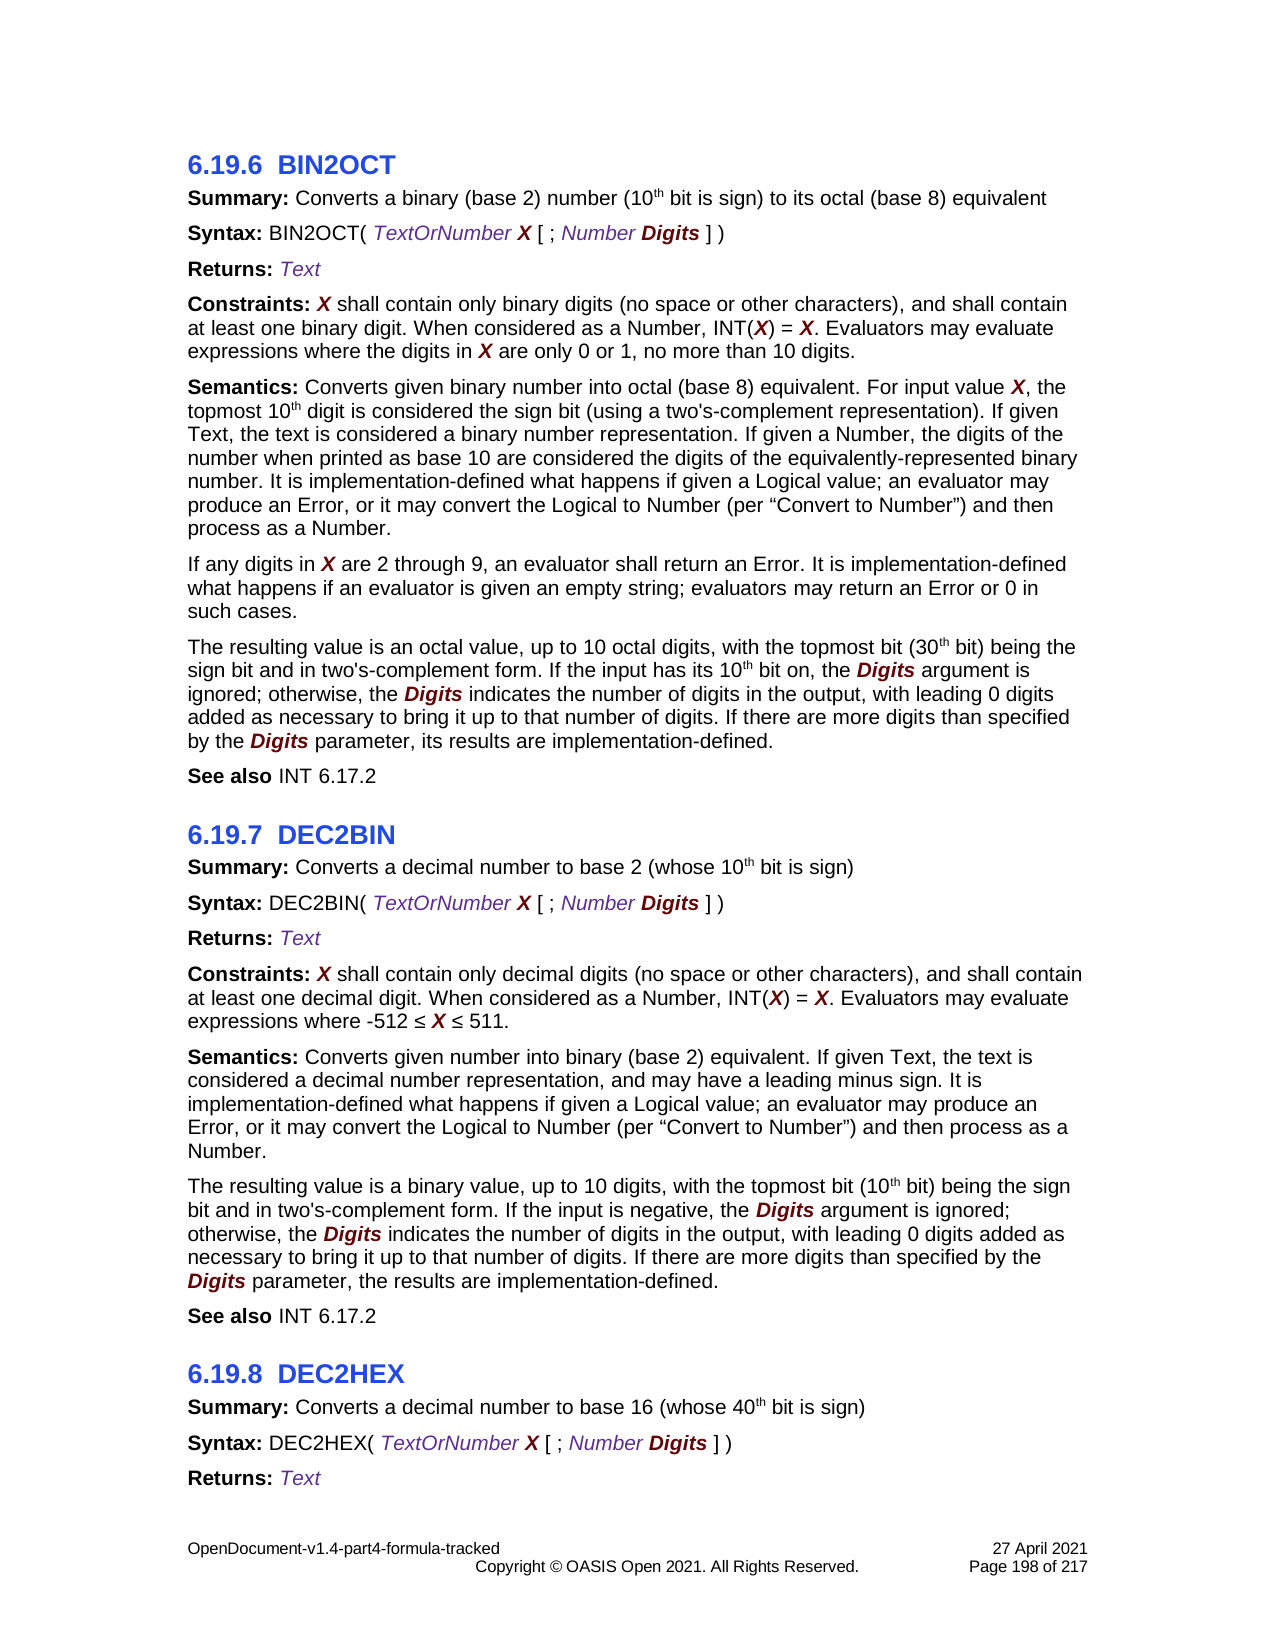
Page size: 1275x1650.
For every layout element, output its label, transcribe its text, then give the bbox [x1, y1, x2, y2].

text Syntax: BIN2OCT( TextOrNumber X [ ; Number Digits ] ) [187, 222, 1088, 245]
text See also INT 6.17.2 [187, 1305, 1088, 1328]
subtitle DEC2BIN [187, 819, 1088, 849]
text See also INT 6.17.2 [187, 765, 1088, 788]
text If any digits in X are 2 through 9, an evaluator shall return an Error. It is implementation-defined what happens if an evaluator is given an empty string; evaluators may return an Error or 0 in such cases. [187, 552, 1088, 623]
text Returns: Text [187, 927, 1088, 950]
subtitle DEC2HEX [187, 1359, 1088, 1389]
text Summary: Converts a decimal number to base 2 (whose 10th bit is sign) [187, 856, 1088, 879]
text Constraints: X shall contain only binary digits (no space or other characters), and shall contain at least one binary digit. When considered as a Number, INT(X) = X. Evaluators may evaluate expressions where the digits in X are only 0 or 1, no more than 10 digits. [187, 293, 1088, 363]
text Semantics: Converts given number into binary (base 2) equivalent. If given Text, the text is considered a decimal number representation, and may have a leading minus sign. It is implementation-defined what happens if given a Logical value; an evaluator may produce an Error, or it may convert the Logical to Number (per “Convert to Number”) and then process as a Number. [187, 1045, 1088, 1163]
text Returns: Text [187, 257, 1088, 281]
text The resulting value is a binary value, up to 10 digits, with the topmost bit (10th bit) being the sign bit and in two's-complement form. If the input is negative, the Digits argument is ignored; otherwise, the Digits indicates the number of digits in the output, with leading 0 digits added as necessary to bring it up to that number of digits. If there are more digits than specified by the Digits parameter, the results are implementation-defined. [187, 1175, 1088, 1293]
subtitle BIN2OCT [187, 150, 1088, 180]
text Syntax: DEC2HEX( TextOrNumber X [ ; Number Digits ] ) [187, 1431, 1088, 1454]
text Summary: Converts a binary (base 2) number (10th bit is sign) to its octal (base 8) equivalent [187, 186, 1088, 209]
text Syntax: DEC2BIN( TextOrNumber X [ ; Number Digits ] ) [187, 891, 1088, 915]
text Constraints: X shall contain only decimal digits (no space or other characters), and shall contain at least one decimal digit. When considered as a Number, INT(X) = X. Evaluators may evaluate expressions where -512 ≤ X ≤ 511. [187, 962, 1088, 1033]
text The resulting value is an octal value, up to 10 octal digits, with the topmost bit (30th bit) being the sign bit and in two's-complement form. If the input has its 10th bit on, the Digits argument is ignored; otherwise, the Digits indicates the number of digits in the output, with leading 0 digits added as necessary to bring it up to that number of digits. If there are more digits than specified by the Digits parameter, its results are implementation-defined. [187, 635, 1088, 753]
text Summary: Converts a decimal number to base 16 (whose 40th bit is sign) [187, 1395, 1088, 1419]
text Returns: Text [187, 1467, 1088, 1490]
text Semantics: Converts given binary number into octal (base 8) equivalent. For input value X, the topmost 10th digit is considered the sign bit (using a two's-complement representation). If given Text, the text is considered a binary number representation. If given a Number, the digits of the number when printed as base 10 are considered the digits of the equivalently-represented binary number. It is implementation-defined what happens if given a Logical value; an evaluator may produce an Error, or it may convert the Logical to Number (per “Convert to Number”) and then process as a Number. [187, 376, 1088, 540]
